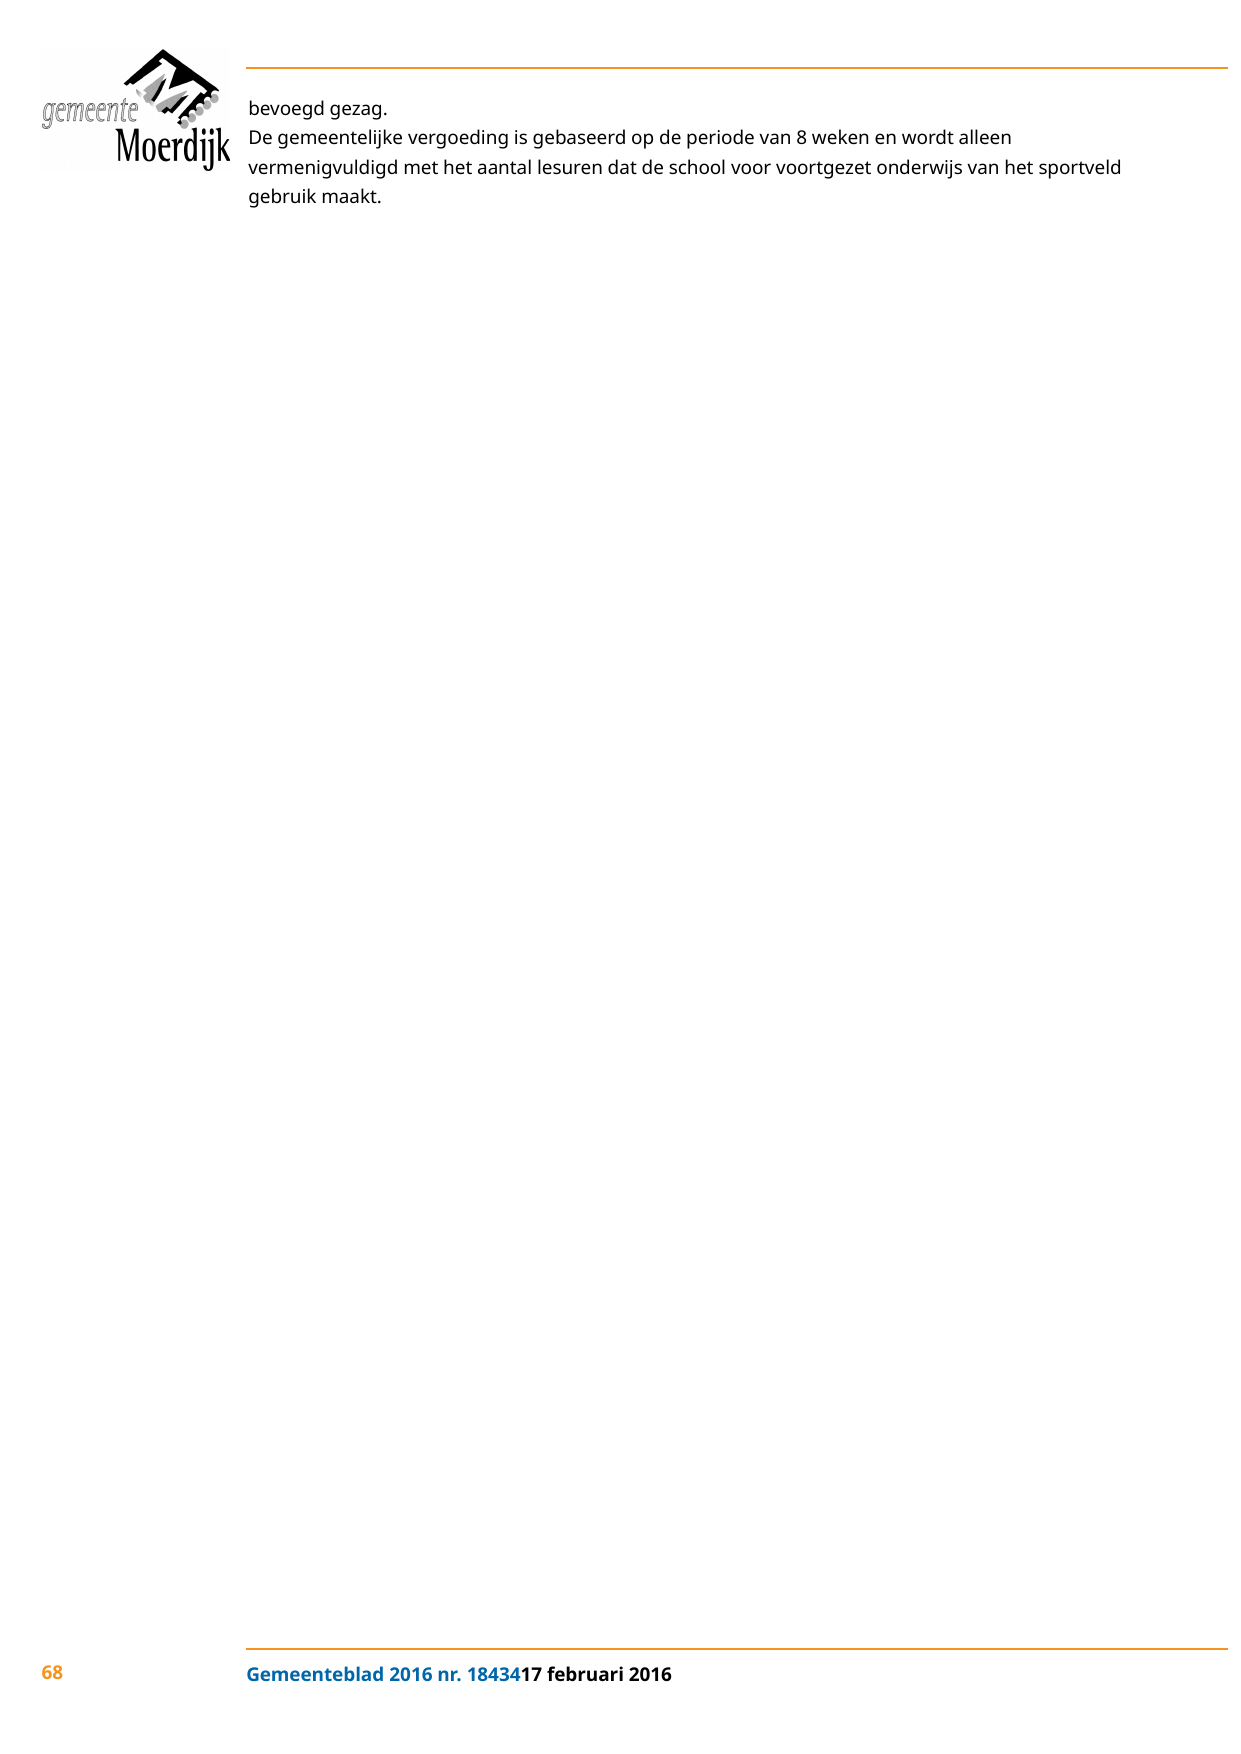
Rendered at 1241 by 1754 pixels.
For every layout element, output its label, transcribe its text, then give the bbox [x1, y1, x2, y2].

text bevoegd gezag. [248, 95, 1152, 121]
text De gemeentelijke vergoeding is gebaseerd op de periode van 8 weken en wordt alleen vermenigvuldigd met het aantal lesuren dat de school voor voortgezet onderwijs van het sportveld gebruik maakt. [248, 124, 1152, 209]
picture [41, 47, 231, 172]
